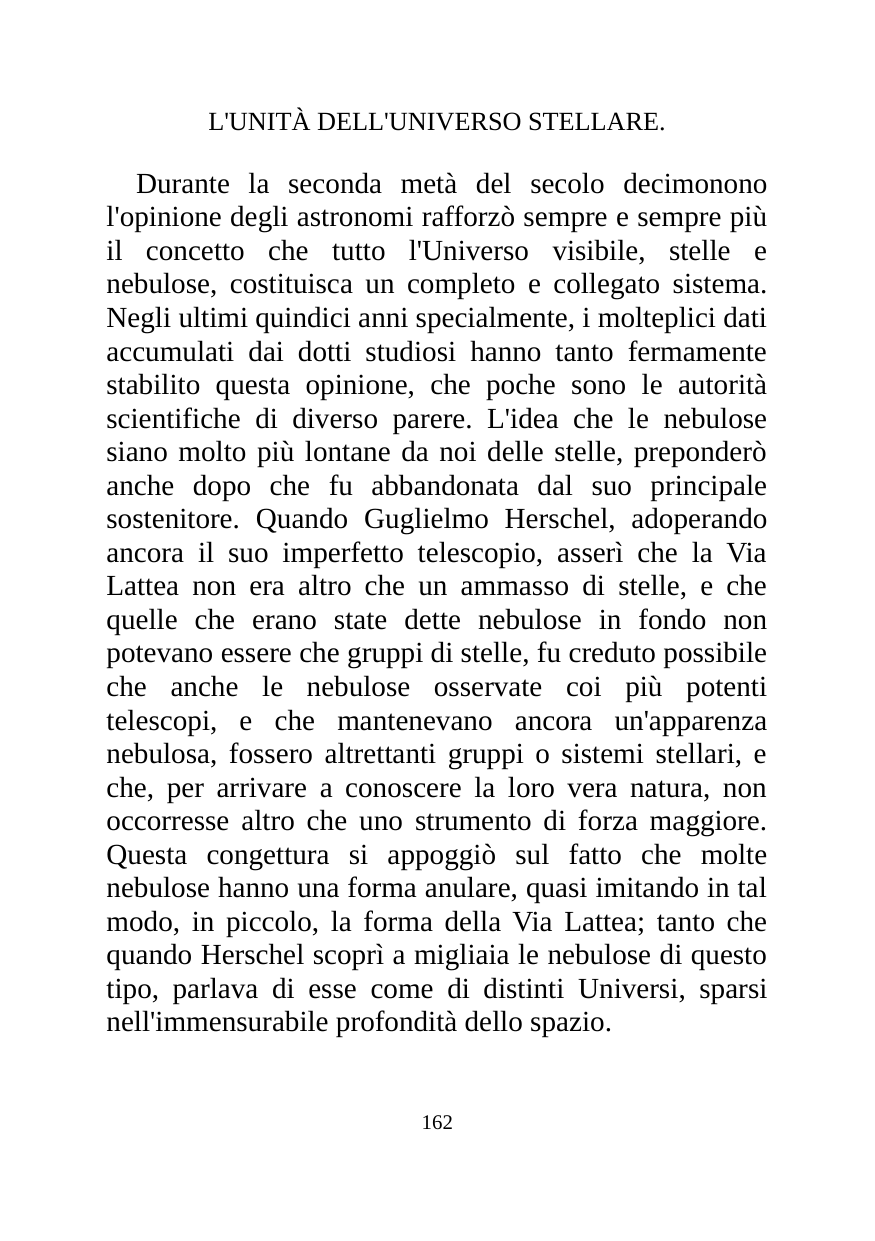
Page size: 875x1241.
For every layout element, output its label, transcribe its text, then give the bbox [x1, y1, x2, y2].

subtitle L'UNITÀ DELL'UNIVERSO STELLARE. [106, 106, 768, 136]
text Durante la seconda metà del secolo decimonono l'opinione degli astronomi rafforzò sempre e sempre più il concetto che tutto l'Universo visibile, stelle e nebulose, costituisca un completo e collegato sistema. Negli ultimi quindici anni specialmente, i molteplici dati accumulati dai dotti studiosi hanno tanto fermamente stabilito questa opinione, che poche sono le autorità scientifiche di diverso parere. L'idea che le nebulose siano molto più lontane da noi delle stelle, preponderò anche dopo che fu abbandonata dal suo principale sostenitore. Quando Guglielmo Herschel, adoperando ancora il suo imperfetto telescopio, asserì che la Via Lattea non era altro che un ammasso di stelle, e che quelle che erano state dette nebulose in fondo non potevano essere che gruppi di stelle, fu creduto possibile che anche le nebulose osservate coi più potenti telescopi, e che mantenevano ancora un'apparenza nebulosa, fossero altrettanti gruppi o sistemi stellari, e che, per arrivare a conoscere la loro vera natura, non occorresse altro che uno strumento di forza maggiore. Questa congettura si appoggiò sul fatto che molte nebulose hanno una forma anulare, quasi imitando in tal modo, in piccolo, la forma della Via Lattea; tanto che quando Herschel scoprì a migliaia le nebulose di questo tipo, parlava di esse come di distinti Universi, sparsi nell'immensurabile profondità dello spazio. [106, 166, 768, 1038]
